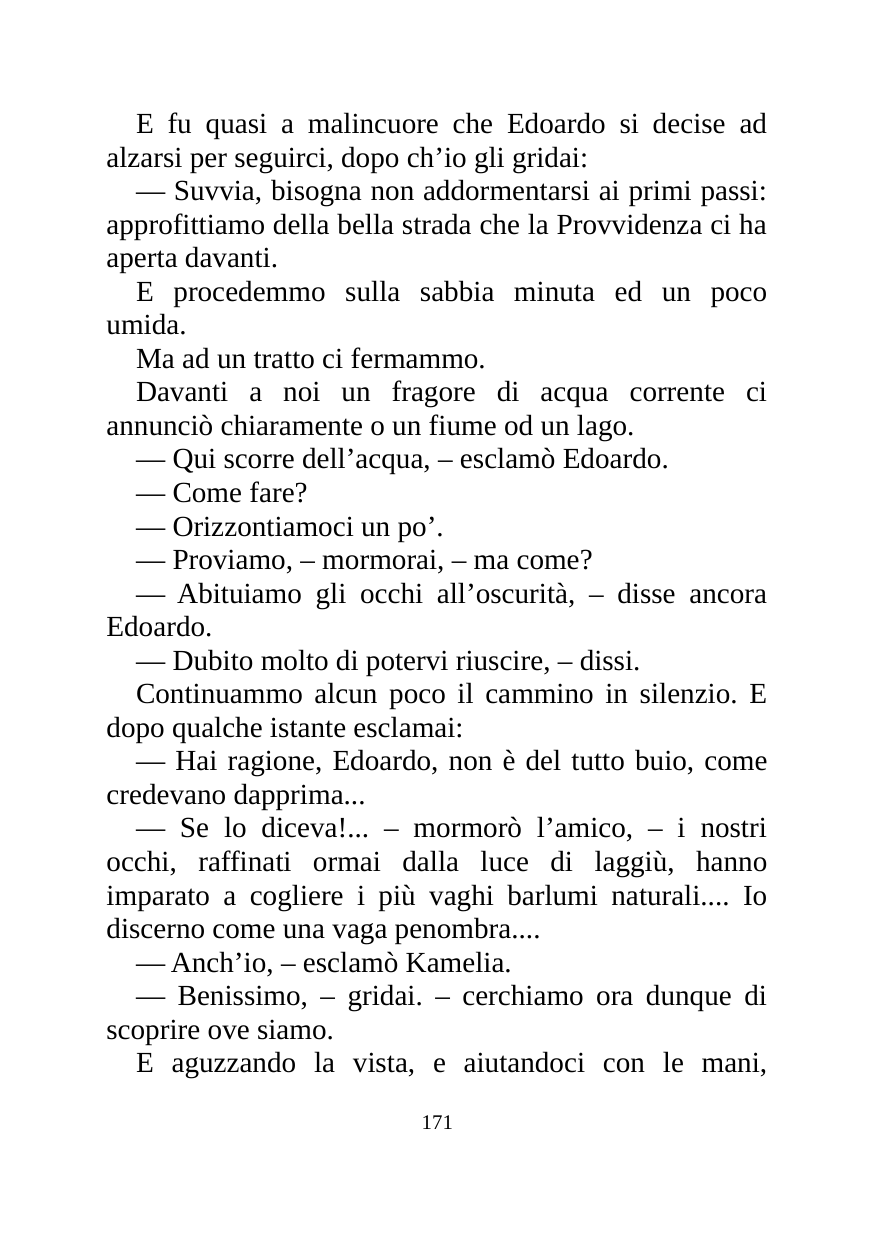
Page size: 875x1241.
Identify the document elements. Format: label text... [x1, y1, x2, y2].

text — Anch’io, – esclamò Kamelia. [106, 945, 768, 978]
text — Benissimo, – gridai. – cerchiamo ora dunque di scoprire ove siamo. [106, 978, 768, 1045]
text — Orizzontiamoci un po’. [106, 509, 768, 542]
text — Suvvia, bisogna non addormentarsi ai primi passi: approfittiamo della bella strada che la Provvidenza ci ha aperta davanti. [106, 173, 768, 274]
text — Come fare? [106, 475, 768, 509]
text — Hai ragione, Edoardo, non è del tutto buio, come credevano dapprima... [106, 743, 768, 811]
text — Se lo diceva!... – mormorò l’amico, – i nostri occhi, raffinati ormai dalla luce di laggiù, hanno imparato a cogliere i più vaghi barlumi naturali.... Io discerno come una vaga penombra.... [106, 811, 768, 945]
text E procedemmo sulla sabbia minuta ed un poco umida. [106, 274, 768, 341]
text E aguzzando la vista, e aiutandoci con le mani, [106, 1045, 768, 1079]
text Ma ad un tratto ci fermammo. [106, 341, 768, 374]
text Davanti a noi un fragore di acqua corrente ci annunciò chiaramente o un fiume od un lago. [106, 374, 768, 442]
text — Proviamo, – mormorai, – ma come? [106, 542, 768, 576]
text — Dubito molto di potervi riuscire, – dissi. [106, 643, 768, 676]
text — Abituiamo gli occhi all’oscurità, – disse ancora Edoardo. [106, 576, 768, 643]
text E fu quasi a malincuore che Edoardo si decise ad alzarsi per seguirci, dopo ch’io gli gridai: [106, 106, 768, 173]
text — Qui scorre dell’acqua, – esclamò Edoardo. [106, 442, 768, 475]
text Continuammo alcun poco il cammino in silenzio. E dopo qualche istante esclamai: [106, 676, 768, 743]
